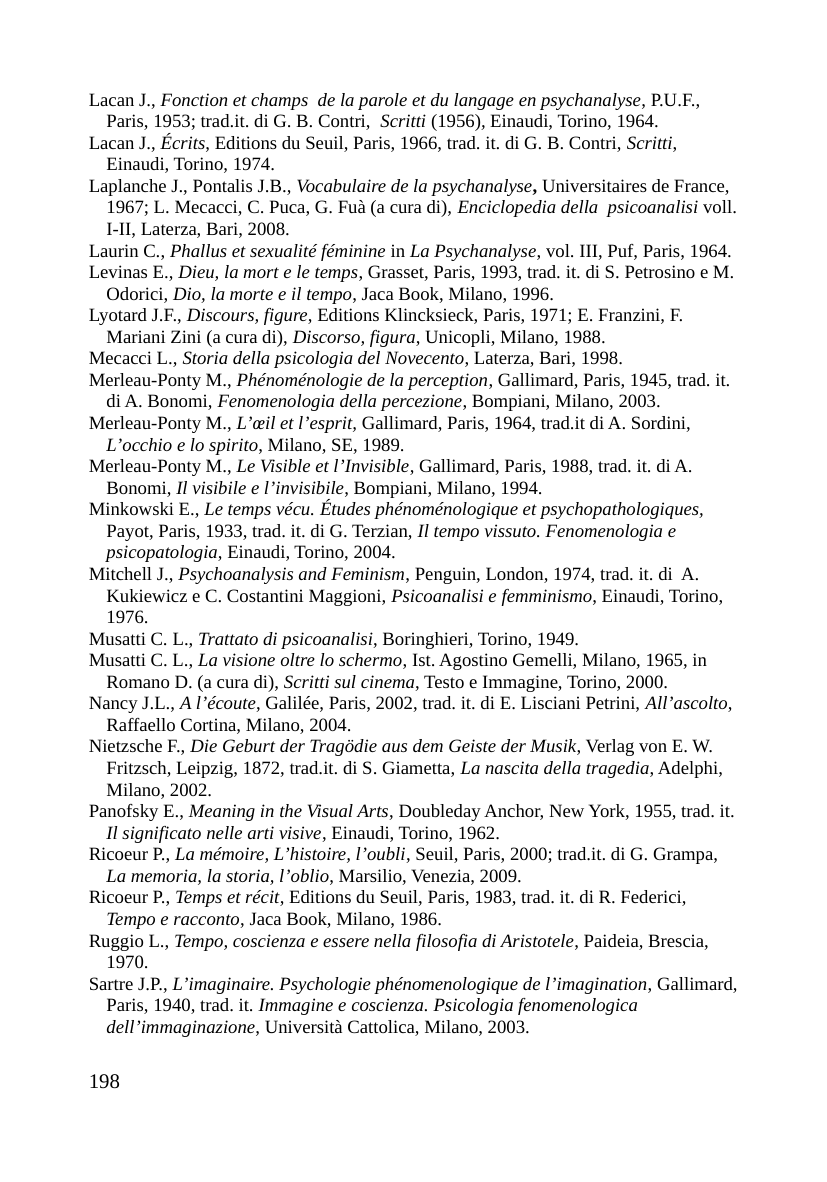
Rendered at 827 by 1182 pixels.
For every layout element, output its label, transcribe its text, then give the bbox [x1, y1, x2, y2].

text Lyotard J.F., Discours, figure, Editions Klincksieck, Paris, 1971; E. Franzini, F. Mariani Zini (a cura di), Discorso, figura, Unicopli, Milano, 1988. [88, 304, 738, 347]
text Mitchell J., Psychoanalysis and Feminism, Penguin, London, 1974, trad. it. di A. Kukiewicz e C. Costantini Maggioni, Psicoanalisi e femminismo, Einaudi, Torino, 1976. [88, 563, 738, 628]
text Merleau-Ponty M., L’œil et l’esprit, Gallimard, Paris, 1964, trad.it di A. Sordini, L’occhio e lo spirito, Milano, SE, 1989. [88, 412, 738, 455]
text Mecacci L., Storia della psicologia del Novecento, Laterza, Bari, 1998. [88, 347, 738, 369]
text Merleau-Ponty M., Le Visible et l’Invisible, Gallimard, Paris, 1988, trad. it. di A. Bonomi, Il visibile e l’invisibile, Bompiani, Milano, 1994. [88, 455, 738, 498]
text Lacan J., Fonction et champs de la parole et du langage en psychanalyse, P.U.F., Paris, 1953; trad.it. di G. B. Contri, Scritti (1956), Einaudi, Torino, 1964. [88, 88, 738, 132]
text Sartre J.P., L’imaginaire. Psychologie phénomenologique de l’imagination, Gallimard, Paris, 1940, trad. it. Immagine e coscienza. Psicologia fenomenologica dell’immaginazione, Università Cattolica, Milano, 2003. [88, 973, 738, 1037]
text Musatti C. L., Trattato di psicoanalisi, Boringhieri, Torino, 1949. [88, 628, 738, 649]
text Nancy J.L., A l’écoute, Galilée, Paris, 2002, trad. it. di E. Lisciani Petrini, All’ascolto, Raffaello Cortina, Milano, 2004. [88, 692, 738, 735]
text Lacan J., écrits, Editions du Seuil, Paris, 1966, trad. it. di G. B. Contri, Scritti, Einaudi, Torino, 1974. [88, 132, 738, 175]
text Ruggio L., Tempo, coscienza e essere nella filosofia di Aristotele, Paideia, Brescia, 1970. [88, 929, 738, 973]
text Panofsky E., Meaning in the Visual Arts, Doubleday Anchor, New York, 1955, trad. it. Il significato nelle arti visive, Einaudi, Torino, 1962. [88, 800, 738, 843]
text Nietzsche F., Die Geburt der Tragödie aus dem Geiste der Musik, Verlag von E. W. Fritzsch, Leipzig, 1872, trad.it. di S. Giametta, La nascita della tragedia, Adelphi, Milano, 2002. [88, 735, 738, 800]
text Merleau-Ponty M., Phénoménologie de la perception, Gallimard, Paris, 1945, trad. it. di A. Bonomi, Fenomenologia della percezione, Bompiani, Milano, 2003. [88, 369, 738, 412]
text Levinas E., Dieu, la mort e le temps, Grasset, Paris, 1993, trad. it. di S. Petrosino e M. Odorici, Dio, la morte e il tempo, Jaca Book, Milano, 1996. [88, 261, 738, 304]
text Ricoeur P., Temps et récit, Editions du Seuil, Paris, 1983, trad. it. di R. Federici, Tempo e racconto, Jaca Book, Milano, 1986. [88, 886, 738, 929]
text Ricoeur P., La mémoire, L’histoire, l’oubli, Seuil, Paris, 2000; trad.it. di G. Grampa, La memoria, la storia, l’oblio, Marsilio, Venezia, 2009. [88, 843, 738, 886]
text Minkowski E., Le temps vécu. études phénoménologique et psychopathologiques, Payot, Paris, 1933, trad. it. di G. Terzian, Il tempo vissuto. Fenomenologia e psicopatologia, Einaudi, Torino, 2004. [88, 498, 738, 563]
text Laurin C., Phallus et sexualité féminine in La Psychanalyse, vol. III, Puf, Paris, 1964. [88, 239, 738, 261]
text Musatti C. L., La visione oltre lo schermo, Ist. Agostino Gemelli, Milano, 1965, in Romano D. (a cura di), Scritti sul cinema, Testo e Immagine, Torino, 2000. [88, 649, 738, 692]
text Laplanche J., Pontalis J.B., Vocabulaire de la psychanalyse, Universitaires de France, 1967; L. Mecacci, C. Puca, G. Fuà (a cura di), Enciclopedia della psicoanalisi voll. I-II, Laterza, Bari, 2008. [88, 175, 738, 239]
